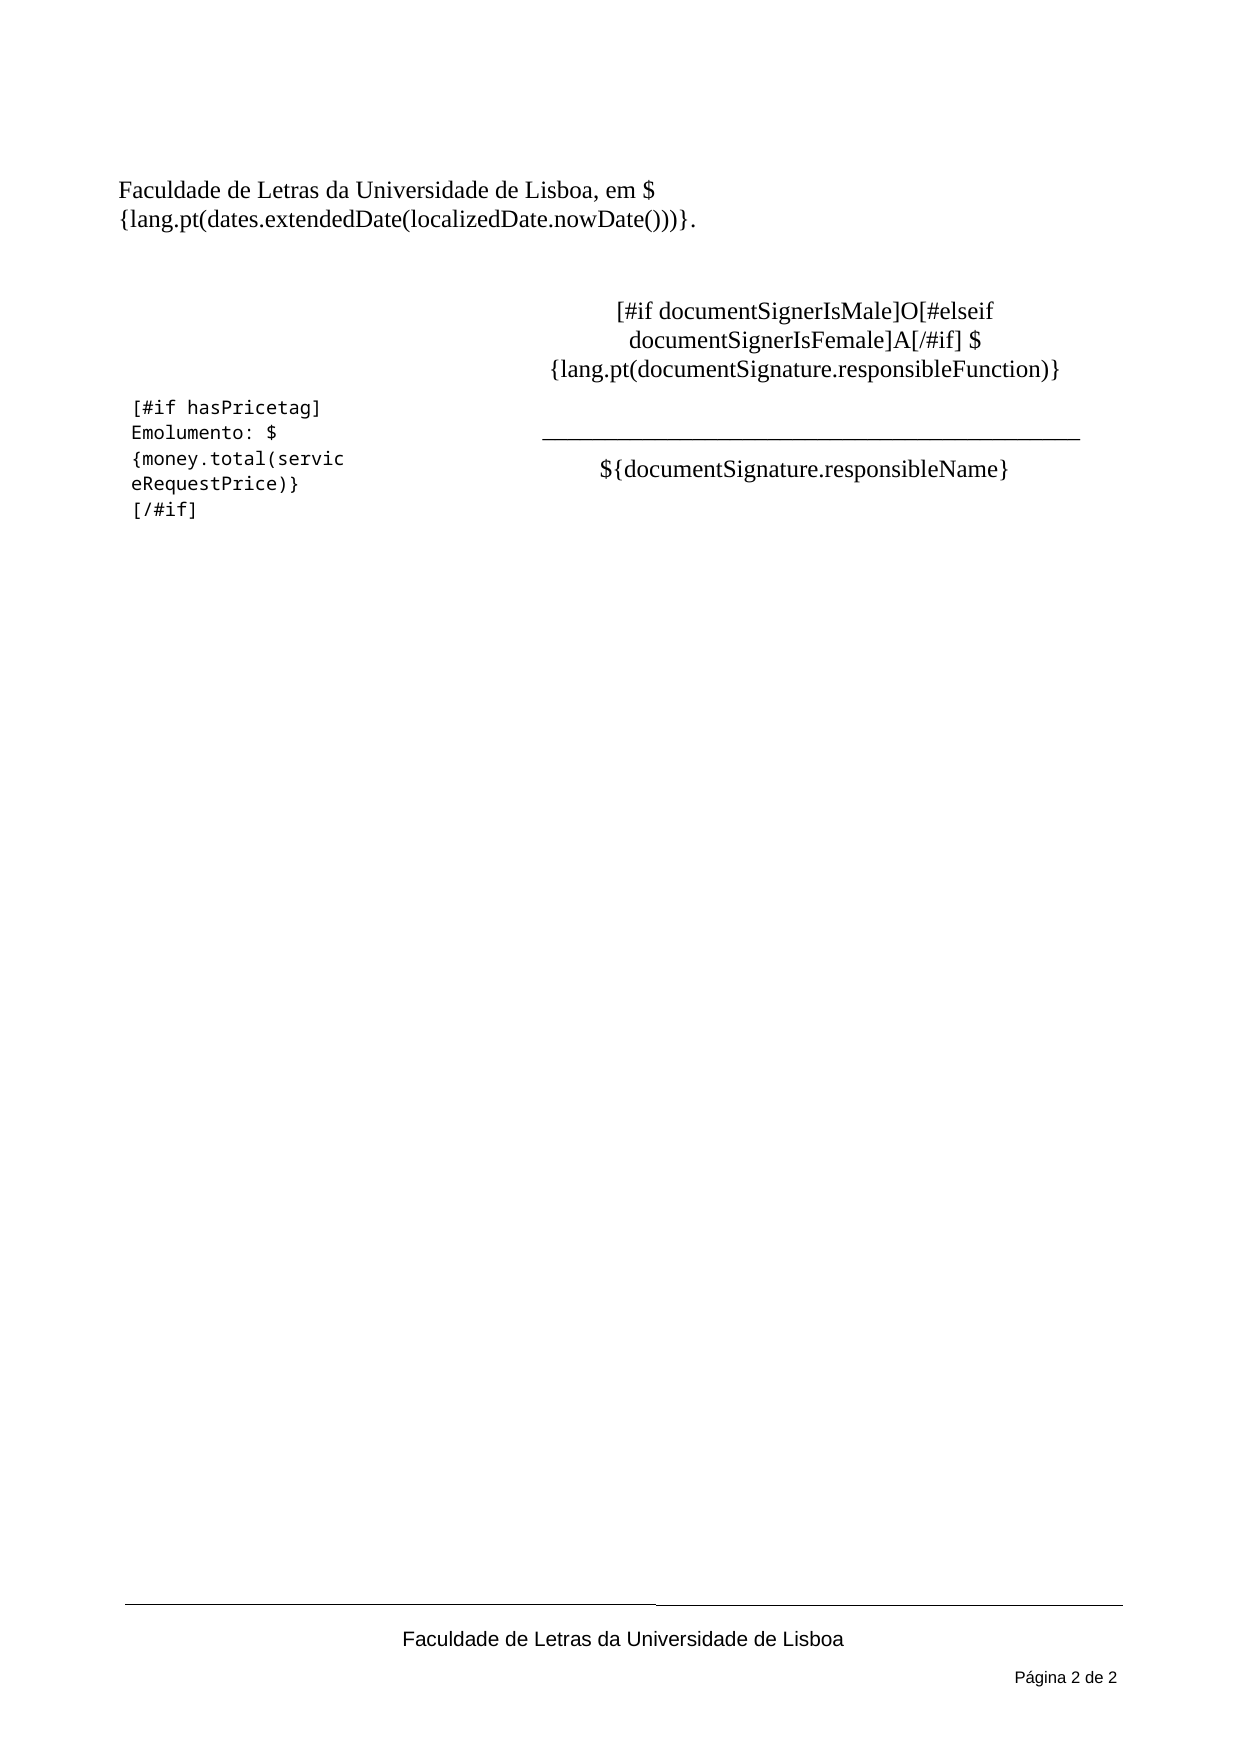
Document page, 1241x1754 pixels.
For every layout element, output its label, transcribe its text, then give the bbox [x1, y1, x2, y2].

table_cell ${documentSignature.responsibleName} [500, 448, 1110, 527]
table_header [#if documentSignerIsMale]O[#elseif documentSignerIsFemale]A[/#if] ${lang.pt(documentSignature.responsibleFunction)} [125, 291, 1110, 388]
text Faculdade de Letras da Universidade de Lisboa, em ${lang.pt(dates.extendedDate(localizedDate.nowDate()))}. [118, 176, 1122, 233]
table_cell [#if hasPricetag] Emolumento: ${money.total(serviceRequestPrice)} [/#if] [125, 388, 500, 527]
table_cell ___________________________________________ [500, 388, 1110, 448]
